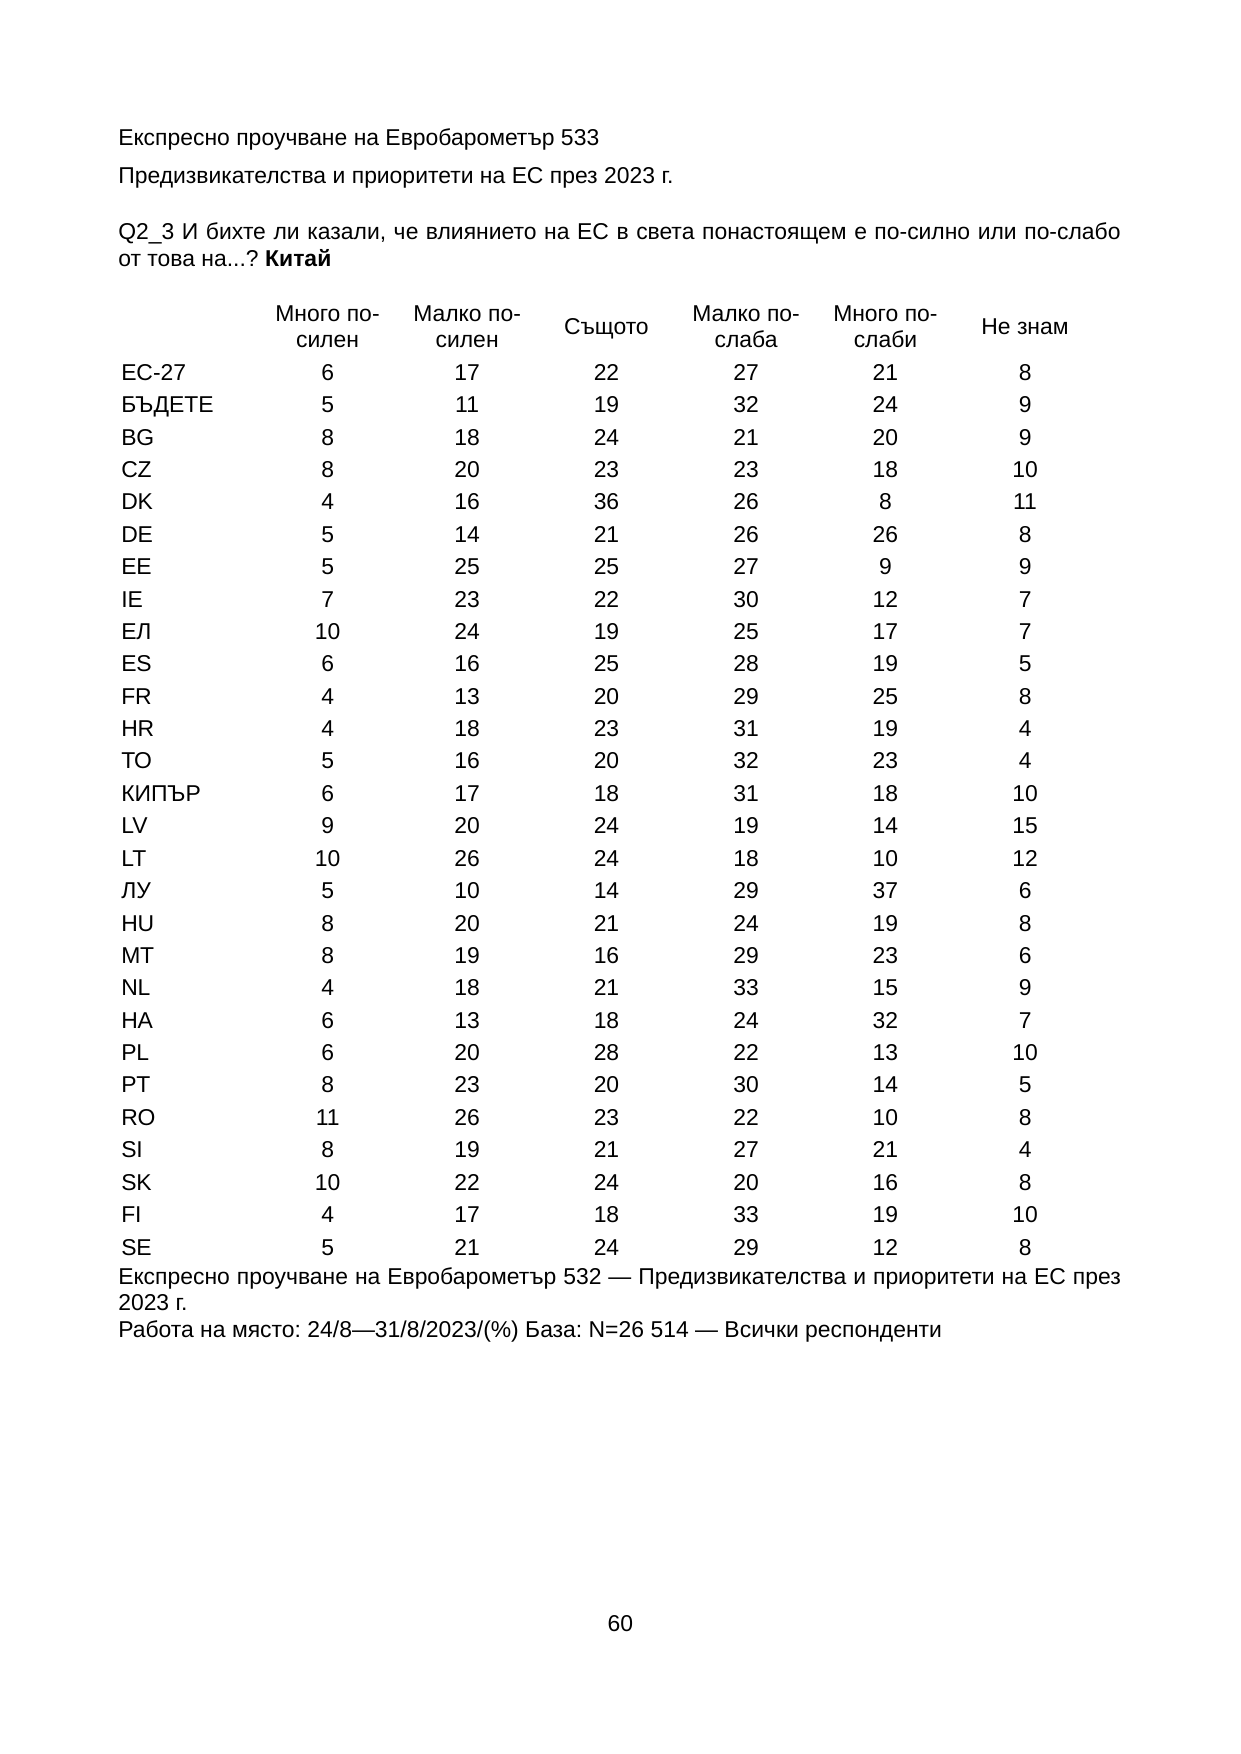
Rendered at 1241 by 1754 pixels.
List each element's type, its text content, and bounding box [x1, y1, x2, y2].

table_cell 5 [258, 745, 397, 777]
table_header Не знам [955, 297, 1094, 356]
table_cell 30 [676, 1069, 816, 1101]
table_cell 18 [537, 1004, 676, 1036]
table_cell 18 [397, 971, 537, 1004]
table_header Малко по-силен [397, 297, 537, 356]
table_cell 10 [955, 1198, 1094, 1230]
table_cell 7 [955, 583, 1094, 615]
table_cell 27 [676, 1133, 816, 1166]
table_cell 6 [955, 939, 1094, 971]
table_cell 26 [816, 518, 955, 550]
table_cell 12 [816, 1230, 955, 1263]
table_cell 10 [397, 874, 537, 906]
table_cell 19 [537, 615, 676, 647]
table_cell 28 [537, 1036, 676, 1068]
table_cell 31 [676, 712, 816, 744]
table_cell 19 [816, 906, 955, 939]
table_cell 8 [816, 485, 955, 518]
table_cell SI [118, 1133, 258, 1166]
table_cell 19 [816, 647, 955, 680]
table_cell 19 [816, 1198, 955, 1230]
table_cell 25 [397, 550, 537, 582]
table_cell 8 [955, 356, 1094, 388]
table_cell 18 [816, 777, 955, 809]
table_cell 20 [816, 421, 955, 453]
table_cell 13 [397, 1004, 537, 1036]
table_cell 4 [258, 680, 397, 712]
table_cell 10 [258, 842, 397, 874]
table_header Малко по-слаба [676, 297, 816, 356]
table_cell КИПЪР [118, 777, 258, 809]
table_cell 30 [676, 583, 816, 615]
table_cell 25 [537, 550, 676, 582]
table_cell 21 [397, 1230, 537, 1263]
table_cell 8 [258, 1133, 397, 1166]
table_cell 9 [955, 971, 1094, 1004]
table_cell 18 [816, 453, 955, 485]
table_cell ЕЛ [118, 615, 258, 647]
table_cell 24 [537, 1166, 676, 1198]
table_cell 10 [816, 1101, 955, 1133]
table_cell 28 [676, 647, 816, 680]
table_cell FI [118, 1198, 258, 1230]
table_cell 18 [676, 842, 816, 874]
table_cell MT [118, 939, 258, 971]
table_cell 21 [537, 906, 676, 939]
table_cell 8 [955, 518, 1094, 550]
table_cell 23 [537, 712, 676, 744]
table_cell 22 [537, 356, 676, 388]
table_cell 24 [676, 906, 816, 939]
table_cell 18 [537, 1198, 676, 1230]
table_cell 29 [676, 680, 816, 712]
table_cell 5 [955, 647, 1094, 680]
table_cell 10 [258, 615, 397, 647]
table_cell 21 [816, 1133, 955, 1166]
table_cell 24 [537, 421, 676, 453]
table_cell 23 [537, 1101, 676, 1133]
table_cell 4 [955, 1133, 1094, 1166]
table_cell PL [118, 1036, 258, 1068]
table_cell 9 [816, 550, 955, 582]
table_cell 16 [816, 1166, 955, 1198]
table_cell 18 [537, 777, 676, 809]
table_cell 32 [676, 745, 816, 777]
table_header Същото [537, 297, 676, 356]
table_cell 7 [955, 615, 1094, 647]
table_cell ES [118, 647, 258, 680]
table_cell 24 [537, 809, 676, 842]
table_cell 10 [258, 1166, 397, 1198]
text Q2_3 И бихте ли казали, че влиянието на ЕС в света понастоящем е по-силно или по-слабо от това на...? Китай [118, 218, 1122, 271]
table_header Много по-силен [258, 297, 397, 356]
table_cell 20 [676, 1166, 816, 1198]
table_cell 15 [955, 809, 1094, 842]
table_cell 17 [397, 777, 537, 809]
text Работа на място: 24/8—31/8/2023/(%) База: N=26 514 — Всички респонденти [118, 1316, 1122, 1342]
table_cell 8 [955, 906, 1094, 939]
table_cell 26 [676, 485, 816, 518]
table_cell 21 [537, 1133, 676, 1166]
table_cell 29 [676, 874, 816, 906]
table_cell 20 [537, 1069, 676, 1101]
table_cell 14 [816, 809, 955, 842]
table_cell 9 [258, 809, 397, 842]
table_cell HU [118, 906, 258, 939]
table_cell 21 [816, 356, 955, 388]
table_cell 5 [258, 550, 397, 582]
table_cell 10 [955, 453, 1094, 485]
table_cell SE [118, 1230, 258, 1263]
table_cell 6 [258, 647, 397, 680]
table_cell 29 [676, 1230, 816, 1263]
table_cell 32 [676, 388, 816, 421]
table_cell ЕС-27 [118, 356, 258, 388]
table_cell 8 [955, 680, 1094, 712]
table_cell 7 [955, 1004, 1094, 1036]
table_cell 31 [676, 777, 816, 809]
table_cell 22 [537, 583, 676, 615]
table_cell PT [118, 1069, 258, 1101]
table_header [118, 297, 258, 356]
table_cell 23 [397, 1069, 537, 1101]
table_cell 4 [258, 971, 397, 1004]
table_cell 6 [258, 1004, 397, 1036]
table_cell 23 [816, 745, 955, 777]
table_cell 23 [397, 583, 537, 615]
table_cell 22 [676, 1101, 816, 1133]
table_cell 20 [397, 906, 537, 939]
table_cell 16 [397, 485, 537, 518]
table_cell 24 [537, 842, 676, 874]
table_cell 11 [397, 388, 537, 421]
table_cell DK [118, 485, 258, 518]
table_cell 36 [537, 485, 676, 518]
table_cell 8 [258, 939, 397, 971]
table_cell 19 [397, 939, 537, 971]
table_cell 16 [397, 745, 537, 777]
table_cell 25 [537, 647, 676, 680]
table_cell ЛУ [118, 874, 258, 906]
table_cell LV [118, 809, 258, 842]
table_cell 33 [676, 1198, 816, 1230]
table_cell 32 [816, 1004, 955, 1036]
table_cell 4 [258, 485, 397, 518]
table_cell 5 [258, 518, 397, 550]
table_cell 24 [676, 1004, 816, 1036]
table_cell 21 [676, 421, 816, 453]
table_cell 14 [537, 874, 676, 906]
table_cell 24 [816, 388, 955, 421]
table_cell LT [118, 842, 258, 874]
table_cell 21 [537, 971, 676, 1004]
table_cell 9 [955, 421, 1094, 453]
table_cell 9 [955, 388, 1094, 421]
table_cell 25 [676, 615, 816, 647]
table_cell NL [118, 971, 258, 1004]
table_cell FR [118, 680, 258, 712]
table_cell 9 [955, 550, 1094, 582]
table_cell 5 [258, 1230, 397, 1263]
table_cell 11 [955, 485, 1094, 518]
table_cell 37 [816, 874, 955, 906]
table_cell 29 [676, 939, 816, 971]
table_cell 8 [258, 421, 397, 453]
table_cell 6 [955, 874, 1094, 906]
table_cell 26 [676, 518, 816, 550]
table_cell 20 [397, 453, 537, 485]
table_cell HR [118, 712, 258, 744]
table_cell CZ [118, 453, 258, 485]
table_cell 13 [816, 1036, 955, 1068]
table_cell BG [118, 421, 258, 453]
table_cell 15 [816, 971, 955, 1004]
table_cell 5 [955, 1069, 1094, 1101]
table_cell 16 [397, 647, 537, 680]
table_cell 4 [955, 712, 1094, 744]
table_cell 20 [397, 809, 537, 842]
table_cell 8 [955, 1101, 1094, 1133]
table_cell 27 [676, 550, 816, 582]
table_cell 23 [816, 939, 955, 971]
table_cell 8 [258, 1069, 397, 1101]
table_cell 10 [816, 842, 955, 874]
table_cell 22 [397, 1166, 537, 1198]
table_cell SK [118, 1166, 258, 1198]
table_cell 4 [258, 1198, 397, 1230]
table_cell 21 [537, 518, 676, 550]
table_cell 27 [676, 356, 816, 388]
table_cell 10 [955, 777, 1094, 809]
table_cell 14 [397, 518, 537, 550]
table_cell DE [118, 518, 258, 550]
table_cell 25 [816, 680, 955, 712]
table_cell 5 [258, 388, 397, 421]
table_cell 8 [955, 1230, 1094, 1263]
table_cell 23 [537, 453, 676, 485]
table_cell 19 [537, 388, 676, 421]
table_cell 6 [258, 777, 397, 809]
table_cell 23 [676, 453, 816, 485]
table_cell 24 [397, 615, 537, 647]
table_cell 12 [955, 842, 1094, 874]
table_cell IE [118, 583, 258, 615]
table_cell 20 [397, 1036, 537, 1068]
table_cell 33 [676, 971, 816, 1004]
table_cell 12 [816, 583, 955, 615]
table_cell 17 [816, 615, 955, 647]
table_cell 4 [955, 745, 1094, 777]
table_header Много по-слаби [816, 297, 955, 356]
table_cell НА [118, 1004, 258, 1036]
table_cell 8 [955, 1166, 1094, 1198]
table_cell 24 [537, 1230, 676, 1263]
table_cell 17 [397, 1198, 537, 1230]
table_cell EE [118, 550, 258, 582]
table_cell БЪДЕТЕ [118, 388, 258, 421]
table_cell 14 [816, 1069, 955, 1101]
text Експресно проучване на Евробарометър 532 — Предизвикателства и приоритети на ЕС през 2023 г. [118, 1263, 1122, 1316]
table_cell 19 [676, 809, 816, 842]
table_cell 10 [955, 1036, 1094, 1068]
table_cell 11 [258, 1101, 397, 1133]
table_cell 26 [397, 1101, 537, 1133]
table_cell 22 [676, 1036, 816, 1068]
table_cell 17 [397, 356, 537, 388]
table_cell 18 [397, 421, 537, 453]
table_cell 6 [258, 356, 397, 388]
table_cell 4 [258, 712, 397, 744]
table_cell 6 [258, 1036, 397, 1068]
table_cell 8 [258, 453, 397, 485]
table_cell 20 [537, 680, 676, 712]
table_cell RO [118, 1101, 258, 1133]
table_cell 13 [397, 680, 537, 712]
table_cell 20 [537, 745, 676, 777]
table_cell 26 [397, 842, 537, 874]
table_cell 19 [397, 1133, 537, 1166]
table_cell ТО [118, 745, 258, 777]
table_cell 18 [397, 712, 537, 744]
table_cell 16 [537, 939, 676, 971]
table_cell 8 [258, 906, 397, 939]
table_cell 19 [816, 712, 955, 744]
table_cell 5 [258, 874, 397, 906]
table_cell 7 [258, 583, 397, 615]
